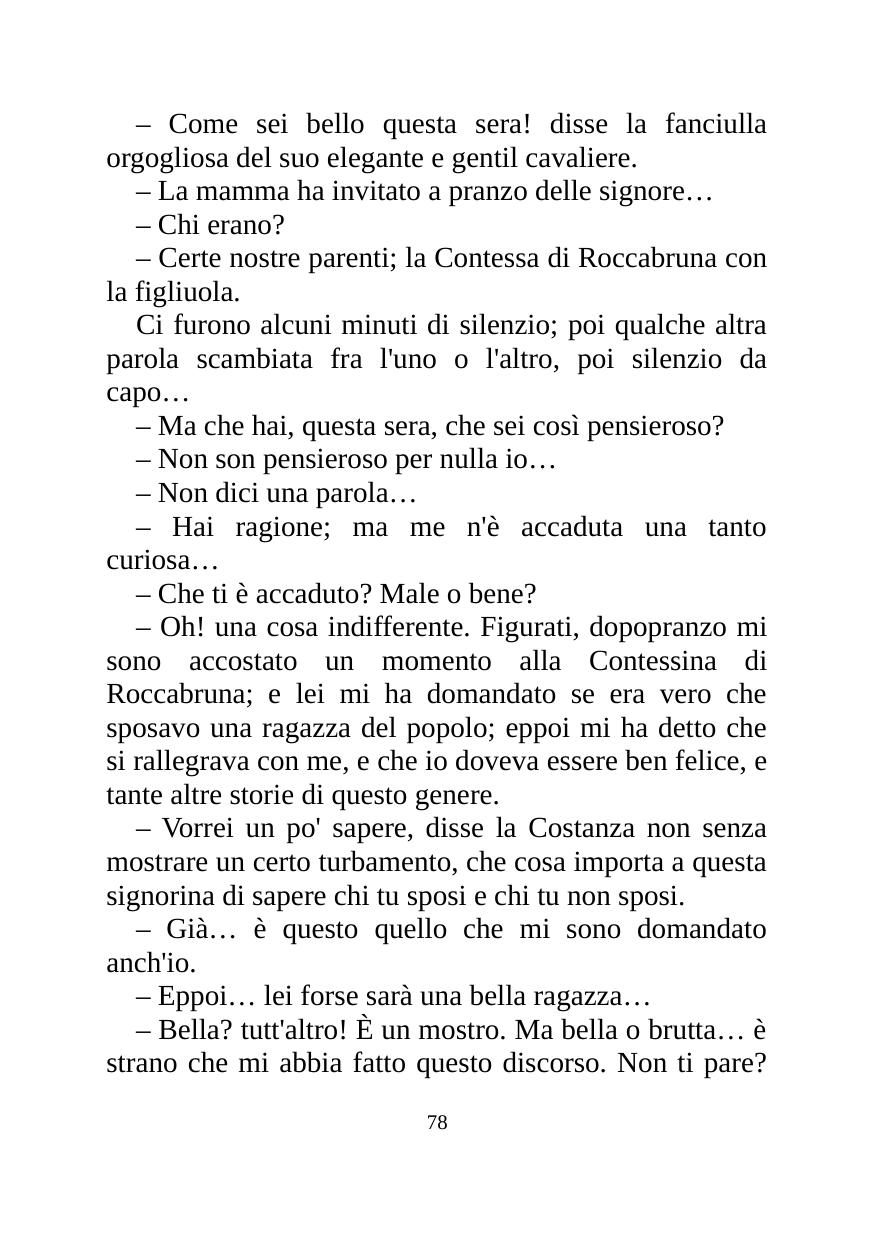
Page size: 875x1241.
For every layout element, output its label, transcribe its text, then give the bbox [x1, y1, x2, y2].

text – Oh! una cosa indifferente. Figurati, dopopranzo mi sono accostato un momento alla Contessina di Roccabruna; e lei mi ha domandato se era vero che sposavo una ragazza del popolo; eppoi mi ha detto che si rallegrava con me, e che io doveva essere ben felice, e tante altre storie di questo genere. [106, 609, 768, 811]
text – Chi erano? [106, 207, 768, 240]
text – Hai ragione; ma me n'è accaduta una tanto curiosa… [106, 509, 768, 576]
text – Vorrei un po' sapere, disse la Costanza non senza mostrare un certo turbamento, che cosa importa a questa signorina di sapere chi tu sposi e chi tu non sposi. [106, 811, 768, 911]
text Ci furono alcuni minuti di silenzio; poi qualche altra parola scambiata fra l'uno o l'altro, poi silenzio da capo… [106, 307, 768, 408]
text – Che ti è accaduto? Male o bene? [106, 576, 768, 609]
text – Ma che hai, questa sera, che sei così pensieroso? [106, 408, 768, 442]
text – Bella? tutt'altro! È un mostro. Ma bella o brutta… è strano che mi abbia fatto questo discorso. Non ti pare? [106, 1012, 768, 1079]
text – Come sei bello questa sera! disse la fanciulla orgogliosa del suo elegante e gentil cavaliere. [106, 106, 768, 173]
text – Già… è questo quello che mi sono domandato anch'io. [106, 911, 768, 978]
text – Eppoi… lei forse sarà una bella ragazza… [106, 978, 768, 1012]
text – Non son pensieroso per nulla io… [106, 442, 768, 475]
text – Certe nostre parenti; la Contessa di Roccabruna con la figliuola. [106, 240, 768, 307]
text – La mamma ha invitato a pranzo delle signore… [106, 173, 768, 207]
text – Non dici una parola… [106, 475, 768, 509]
